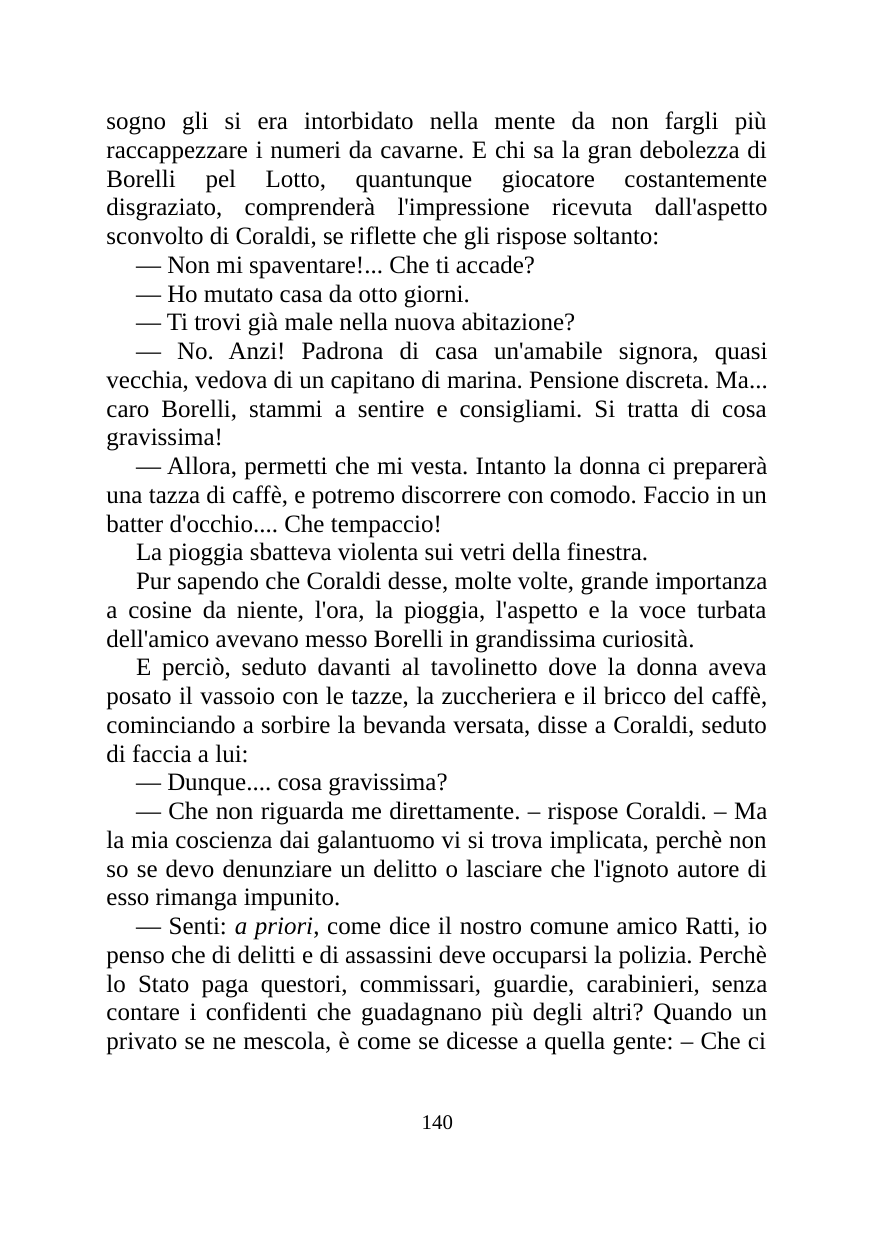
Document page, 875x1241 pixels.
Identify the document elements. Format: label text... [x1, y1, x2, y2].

text — Che non riguarda me direttamente. – rispose Coraldi. – Ma la mia coscienza dai galantuomo vi si trova implicata, perchè non so se devo denunziare un delitto o lasciare che l'ignoto autore di esso rimanga impunito. [106, 796, 768, 911]
text — Ho mutato casa da otto giorni. [106, 279, 768, 307]
text — Ti trovi già male nella nuova abitazione? [106, 307, 768, 336]
text La pioggia sbatteva violenta sui vetri della finestra. [106, 537, 768, 566]
text — Allora, permetti che mi vesta. Intanto la donna ci preparerà una tazza di caffè, e potremo discorrere con comodo. Faccio in un batter d'occhio.... Che tempaccio! [106, 451, 768, 537]
text — No. Anzi! Padrona di casa un'amabile signora, quasi vecchia, vedova di un capitano di marina. Pensione discreta. Ma... caro Borelli, stammi a sentire e consigliami. Si tratta di cosa gravissima! [106, 336, 768, 451]
text sogno gli si era intorbidato nella mente da non fargli più raccappezzare i numeri da cavarne. E chi sa la gran debolezza di Borelli pel Lotto, quantunque giocatore costantemente disgraziato, comprenderà l'impressione ricevuta dall'aspetto sconvolto di Coraldi, se riflette che gli rispose soltanto: [106, 106, 768, 250]
text — Non mi spaventare!... Che ti accade? [106, 250, 768, 279]
text E perciò, seduto davanti al tavolinetto dove la donna aveva posato il vassoio con le tazze, la zuccheriera e il bricco del caffè, cominciando a sorbire la bevanda versata, disse a Coraldi, seduto di faccia a lui: [106, 652, 768, 767]
text — Senti: a priori, come dice il nostro comune amico Ratti, io penso che di delitti e di assassini deve occuparsi la polizia. Perchè lo Stato paga questori, commissari, guardie, carabinieri, senza contare i confidenti che guadagnano più degli altri? Quando un privato se ne mescola, è come se dicesse a quella gente: – Che ci [106, 911, 768, 1055]
text — Dunque.... cosa gravissima? [106, 767, 768, 796]
text Pur sapendo che Coraldi desse, molte volte, grande importanza a cosine da niente, l'ora, la pioggia, l'aspetto e la voce turbata dell'amico avevano messo Borelli in grandissima curiosità. [106, 566, 768, 652]
